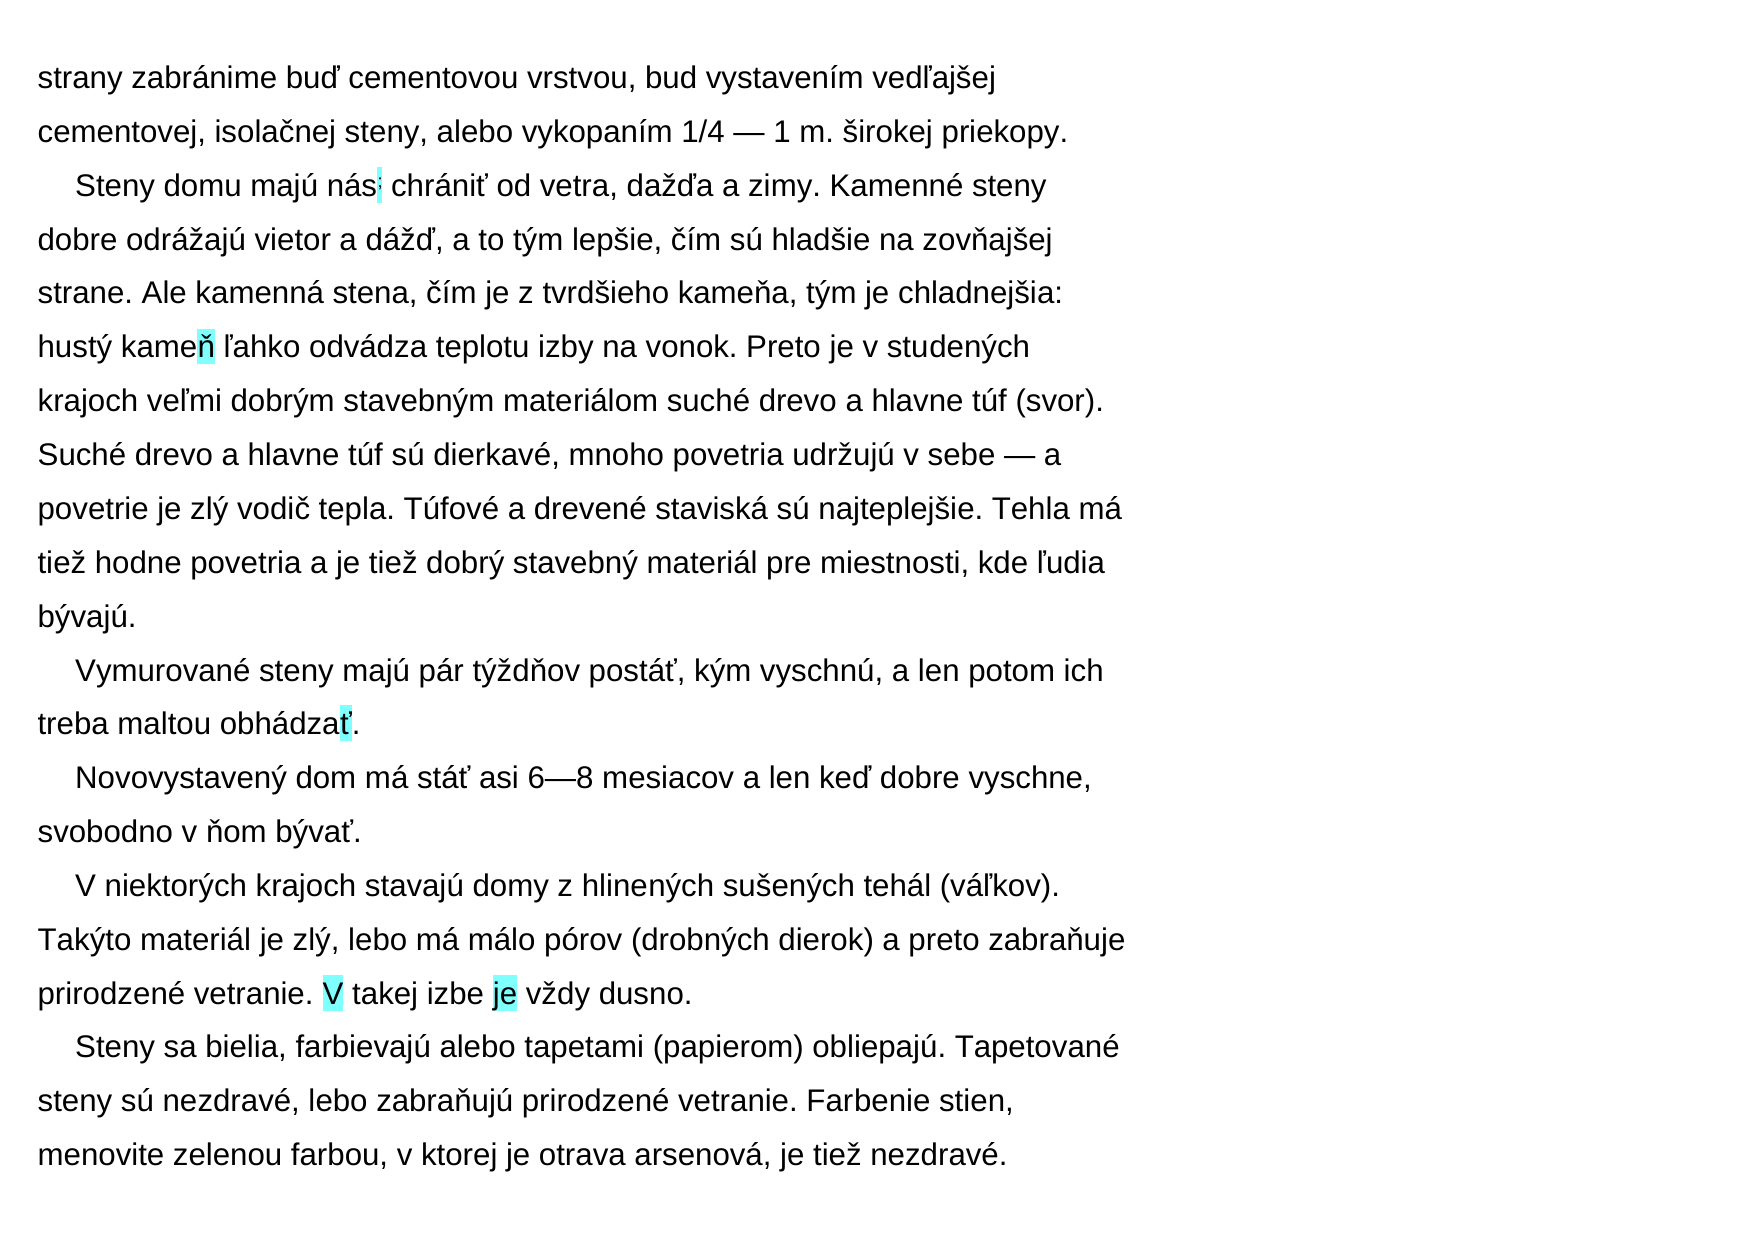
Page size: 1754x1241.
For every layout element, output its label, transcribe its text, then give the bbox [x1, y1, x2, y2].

text Steny sa bielia, farbievajú alebo tapetami (papierom) obliepajú. Tapetované steny sú ne­zdravé, lebo zabraňujú prirodzené vetranie. Farbenie stien, menovite zelenou farbou, v ktorej je otrava arsenová, je tiež nezdravé. [37, 1028, 1130, 1172]
text strany zabránime buď cementovou vrstvou, bud vystavením vedľajšej cementovej, isolačnej steny, alebo vykopaním 1/4 — 1 m. širokej priekopy. [37, 59, 1130, 149]
text V niektorých krajoch stavajú domy z hline­ných sušených tehál (váľkov). Takýto materiál je zlý, lebo má málo pórov (drobných dierok) a preto zabraňuje prirodzené vetranie. V takej izbe je vždy dusno. [37, 867, 1130, 1011]
text Novovystavený dom má stáť asi 6—8 mesiacov a len keď dobre vyschne, svobodno v ňom bývať. [37, 759, 1130, 849]
text Steny domu majú nás; chrániť od vetra, dažďa a zimy. Kamenné steny dobre odrážajú vietor a dážď, a to tým lepšie, čím sú hladšie na zovňajšej strane. Ale kamenná stena, čím je z tvrdšieho kameňa, tým je chladnejšia: hustý kameň ľahko odvádza teplotu izby na vonok. Preto je v stu­dených krajoch veľmi dobrým stavebným mate­riálom suché drevo a hlavne túf (svor). Suché drevo a hlavne túf sú dierkavé, mnoho povetria udržujú v sebe — a povetrie je zlý vodič tepla. Túfové a drevené staviská sú najteplejšie. Tehla má tiež hodne povetria a je tiež dobrý stavebný materiál pre miestnosti, kde ľudia bývajú. [37, 167, 1130, 634]
text Vymurované steny majú pár týždňov postáť, kým vyschnú, a len potom ich treba maltou obhádzať. [37, 652, 1130, 741]
